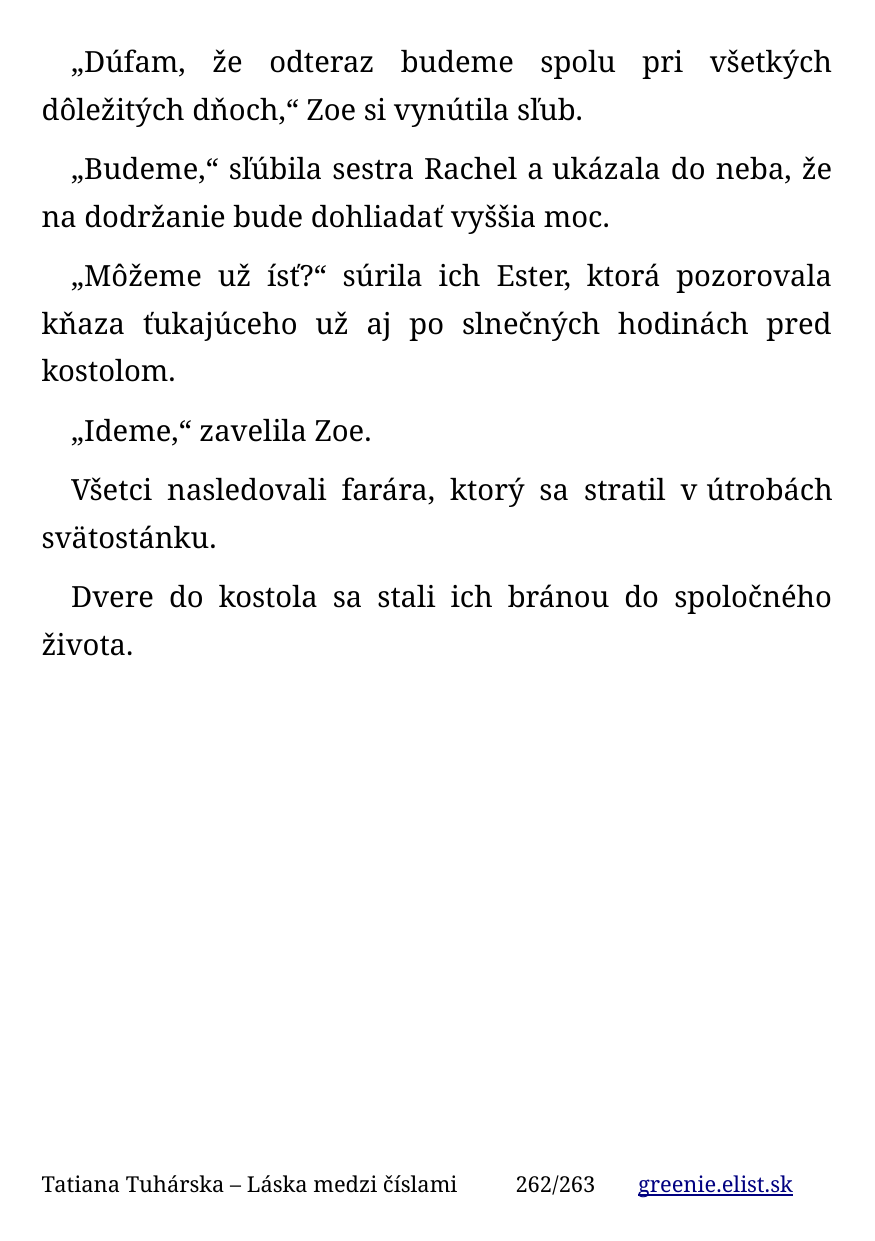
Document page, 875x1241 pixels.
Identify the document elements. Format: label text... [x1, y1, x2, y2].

text „Môžeme už ísť?“ súrila ich Ester, ktorá pozorovala kňaza ťukajúceho už aj po slnečných hodinách pred kostolom. [41, 255, 833, 390]
text „Dúfam, že odteraz budeme spolu pri všetkých dôležitých dňoch,“ Zoe si vynútila sľub. [41, 41, 833, 129]
text Dvere do kostola sa stali ich bránou do spoločného života. [41, 576, 833, 663]
text „Budeme,“ sľúbila sestra Rachel a ukázala do neba, že na dodržanie bude dohliadať vyššia moc. [41, 148, 833, 236]
text Všetci nasledovali farára, ktorý sa stratil v útrobách svätostánku. [41, 469, 833, 557]
text „Ideme,“ zavelila Zoe. [41, 410, 833, 449]
